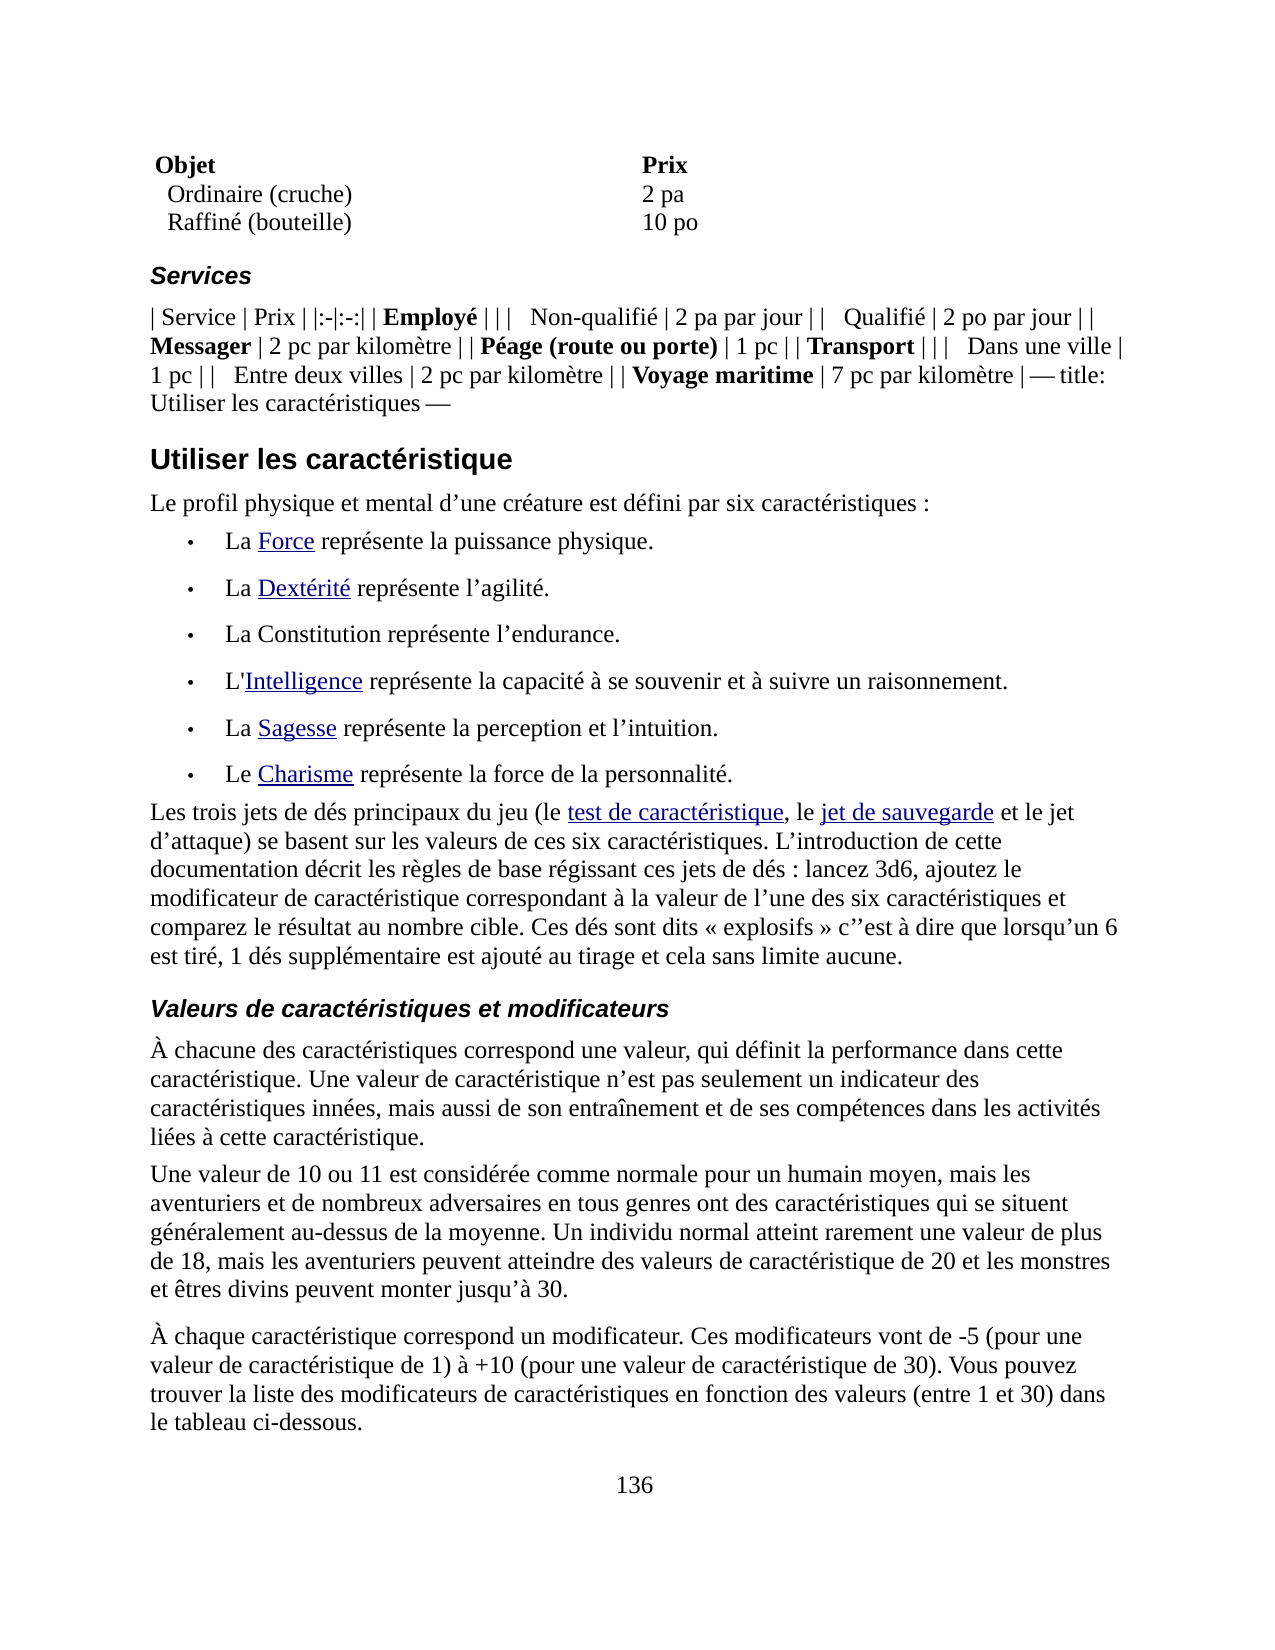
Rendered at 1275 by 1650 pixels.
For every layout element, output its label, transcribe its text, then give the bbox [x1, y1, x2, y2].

list La Dextérité représente l’agilité. [187, 573, 1125, 601]
text À chaque caractéristique correspond un modificateur. Ces modificateurs vont de -5 (pour une valeur de caractéristique de 1) à +10 (pour une valeur de caractéristique de 30). Vous pouvez trouver la liste des modificateurs de caractéristiques en fonction des valeurs (entre 1 et 30) dans le tableau ci-dessous. [150, 1321, 1125, 1436]
text Le profil physique et mental d’une créature est défini par six caractéristiques : [150, 488, 1125, 517]
text | Service | Prix | |:-|:-:| | Employé | | | Non-qualifié | 2 pa par jour | | Qualifié | 2 po par jour | | Messager | 2 pc par kilomètre | | Péage (route ou porte) | 1 pc | | Transport | | | Dans une ville | 1 pc | | Entre deux villes | 2 pc par kilomètre | | Voyage maritime | 7 pc par kilomètre | — title: Utiliser les caractéristiques — [150, 302, 1125, 417]
table_cell 2 pa [638, 179, 1125, 207]
list L'Intelligence représente la capacité à se souvenir et à suivre un raisonnement. [187, 666, 1125, 695]
list La Sagesse représente la perception et l’intuition. [187, 713, 1125, 741]
table_cell Ordinaire (cruche) [150, 179, 637, 207]
table_cell 10 po [638, 208, 1125, 236]
text Une valeur de 10 ou 11 est considérée comme normale pour un humain moyen, mais les aventuriers et de nombreux adversaires en tous genres ont des caractéristiques qui se situent généralement au-dessus de la moyenne. Un individu normal atteint rarement une valeur de plus de 18, mais les aventuriers peuvent atteindre des valeurs de caractéristique de 20 et les monstres et êtres divins peuvent monter jusqu’à 30. [150, 1159, 1125, 1303]
table_cell Raffiné (bouteille) [150, 208, 637, 236]
list La Force représente la puissance physique. [187, 526, 1125, 555]
text Les trois jets de dés principaux du jeu (le test de caractéristique, le jet de sauvegarde et le jet d’attaque) se basent sur les valeurs de ces six caractéristiques. L’introduction de cette documentation décrit les règles de base régissant ces jets de dés : lancez 3d6, ajoutez le modificateur de caractéristique correspondant à la valeur de l’une des six caractéristiques et comparez le résultat au nombre cible. Ces dés sont dits « explosifs » c’’est à dire que lorsqu’un 6 est tiré, 1 dés supplémentaire est ajouté au tirage et cela sans limite aucune. [150, 797, 1125, 969]
list La Constitution représente l’endurance. [187, 619, 1125, 648]
subtitle Services [150, 261, 1125, 290]
table_header Objet [150, 150, 637, 179]
subtitle Valeurs de caractéristiques et modificateurs [150, 994, 1125, 1023]
table_header Prix [638, 150, 1125, 179]
text À chacune des caractéristiques correspond une valeur, qui définit la performance dans cette caractéristique. Une valeur de caractéristique n’est pas seulement un indicateur des caractéristiques innées, mais aussi de son entraînement et de ses compétences dans les activités liées à cette caractéristique. [150, 1036, 1125, 1151]
subtitle Utiliser les caractéristique [150, 442, 1125, 476]
list Le Charisme représente la force de la personnalité. [187, 759, 1125, 788]
